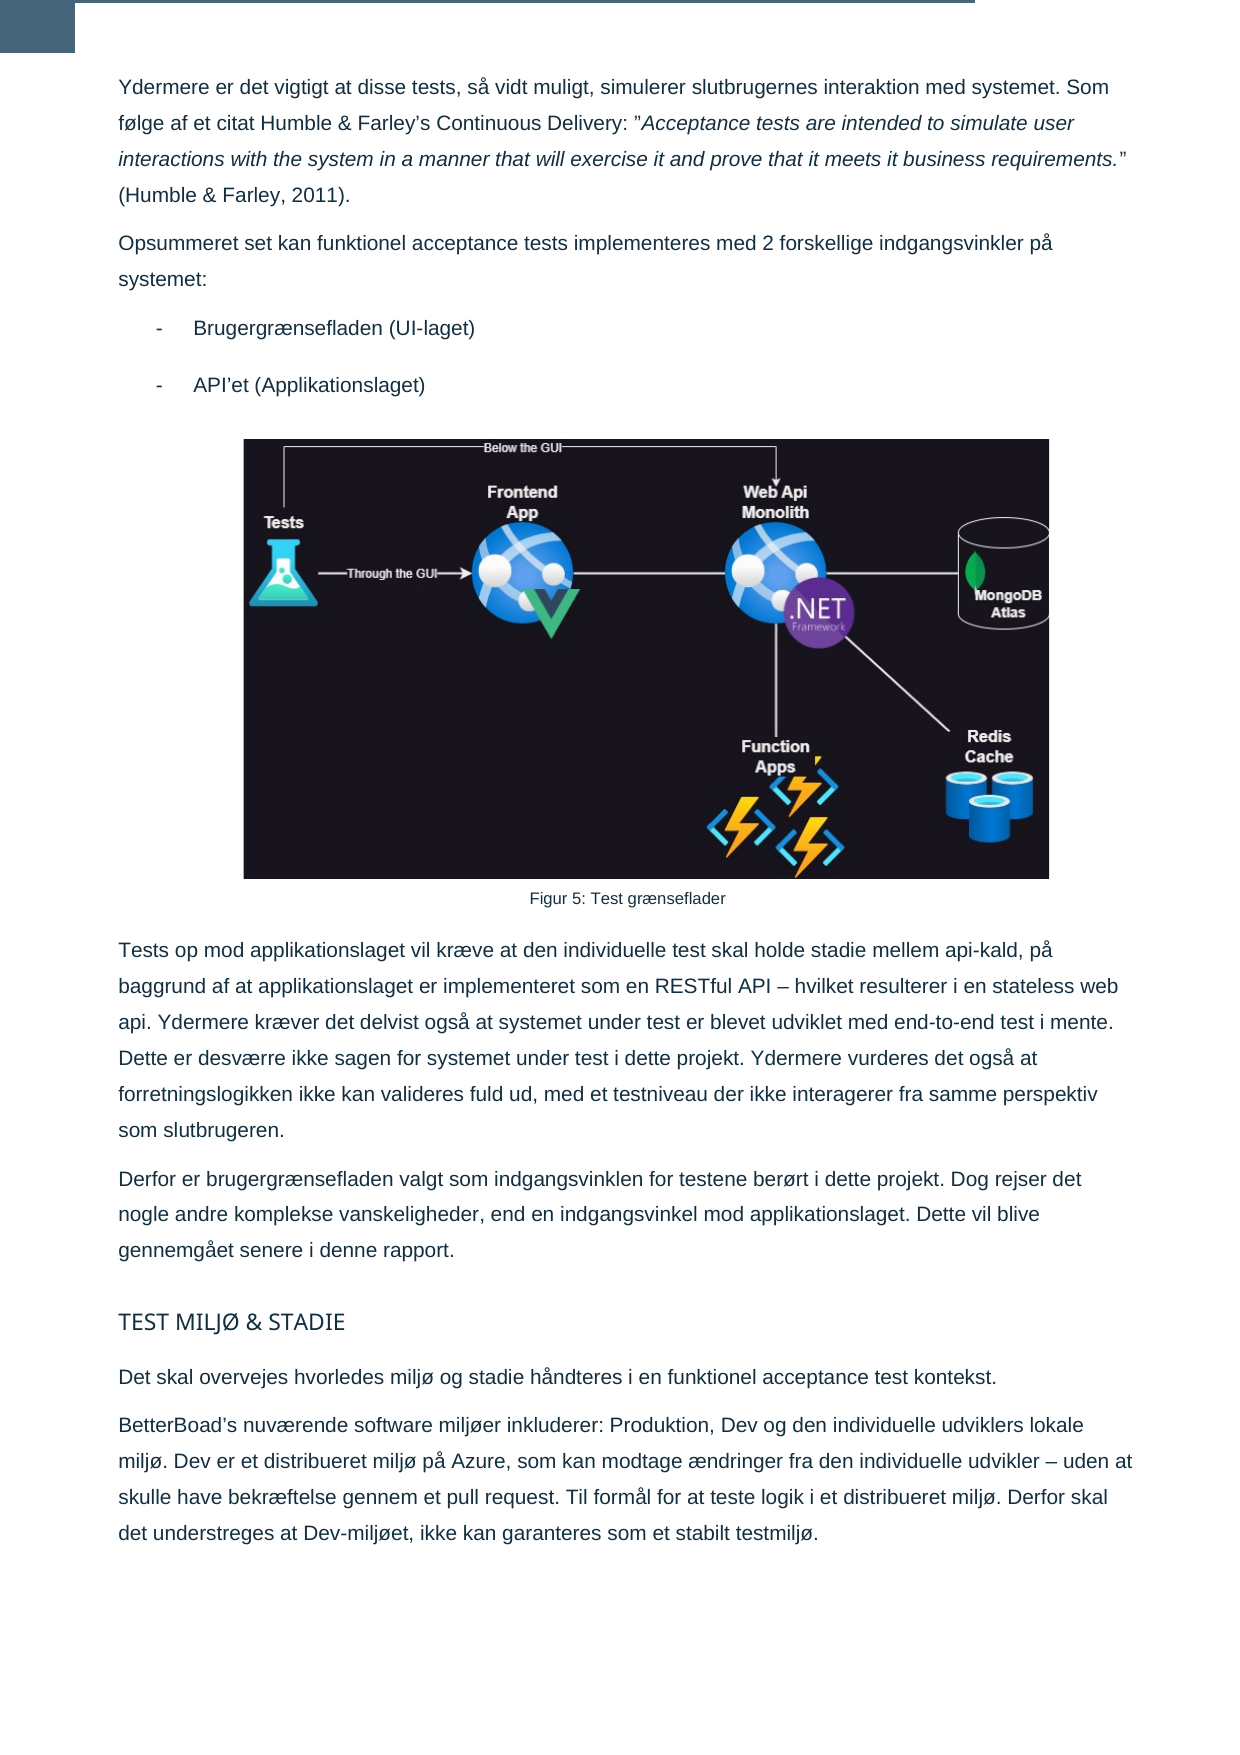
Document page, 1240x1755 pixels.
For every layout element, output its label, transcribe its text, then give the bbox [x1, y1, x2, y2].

text Opsummeret set kan funktionel acceptance tests implementeres med 2 forskellige indgangsvinkler på systemet: [118, 231, 1137, 291]
text BetterBoad’s nuværende software miljøer inkluderer: Produktion, Dev og den individuelle udviklers lokale miljø. Dev er et distribueret miljø på Azure, som kan modtage ændringer fra den individuelle udvikler – uden at skulle have bekræftelse gennem et pull request. Til formål for at teste logik i et distribueret miljø. Derfor skal det understreges at Dev-miljøet, ikke kan garanteres som et stabilt testmiljø. [118, 1413, 1137, 1545]
list Brugergrænsefladen (UI-laget) [156, 316, 1137, 339]
list API’et (Applikationslaget) [156, 372, 1137, 396]
text Det skal overvejes hvorledes miljø og stadie håndteres i en funktionel acceptance test kontekst. [118, 1365, 1137, 1389]
text Ydermere er det vigtigt at disse tests, så vidt muligt, simulerer slutbrugernes interaktion med systemet. Som følge af et citat Humble & Farley’s Continuous Delivery: ”Acceptance tests are intended to simulate user interactions with the system in a manner that will exercise it and prove that it meets it business requirements.” (Humble & Farley, 2011). [118, 75, 1137, 207]
text Derfor er brugergrænsefladen valgt som indgangsvinklen for testene berørt i dette projekt. Dog rejser det nogle andre komplekse vanskeligheder, end en indgangsvinkel mod applikationslaget. Dette vil blive gennemgået senere i denne rapport. [118, 1166, 1137, 1262]
text Tests op mod applikationslaget vil kræve at den individuelle test skal holde stadie mellem api-kald, på baggrund af at applikationslaget er implementeret som en RESTful API – hvilket resulterer i en stateless web api. Ydermere kræver det delvist også at systemet under test er blevet udviklet med end-to-end test i mente. Dette er desværre ikke sagen for systemet under test i dette projekt. Ydermere vurderes det også at forretningslogikken ikke kan valideres fuld ud, med et testniveau der ikke interagerer fra samme perspektiv som slutbrugeren. [118, 938, 1137, 1142]
subtitle Test Miljø & Stadie [118, 1305, 1137, 1337]
text Figur 5: Test grænseflader [118, 889, 1137, 908]
